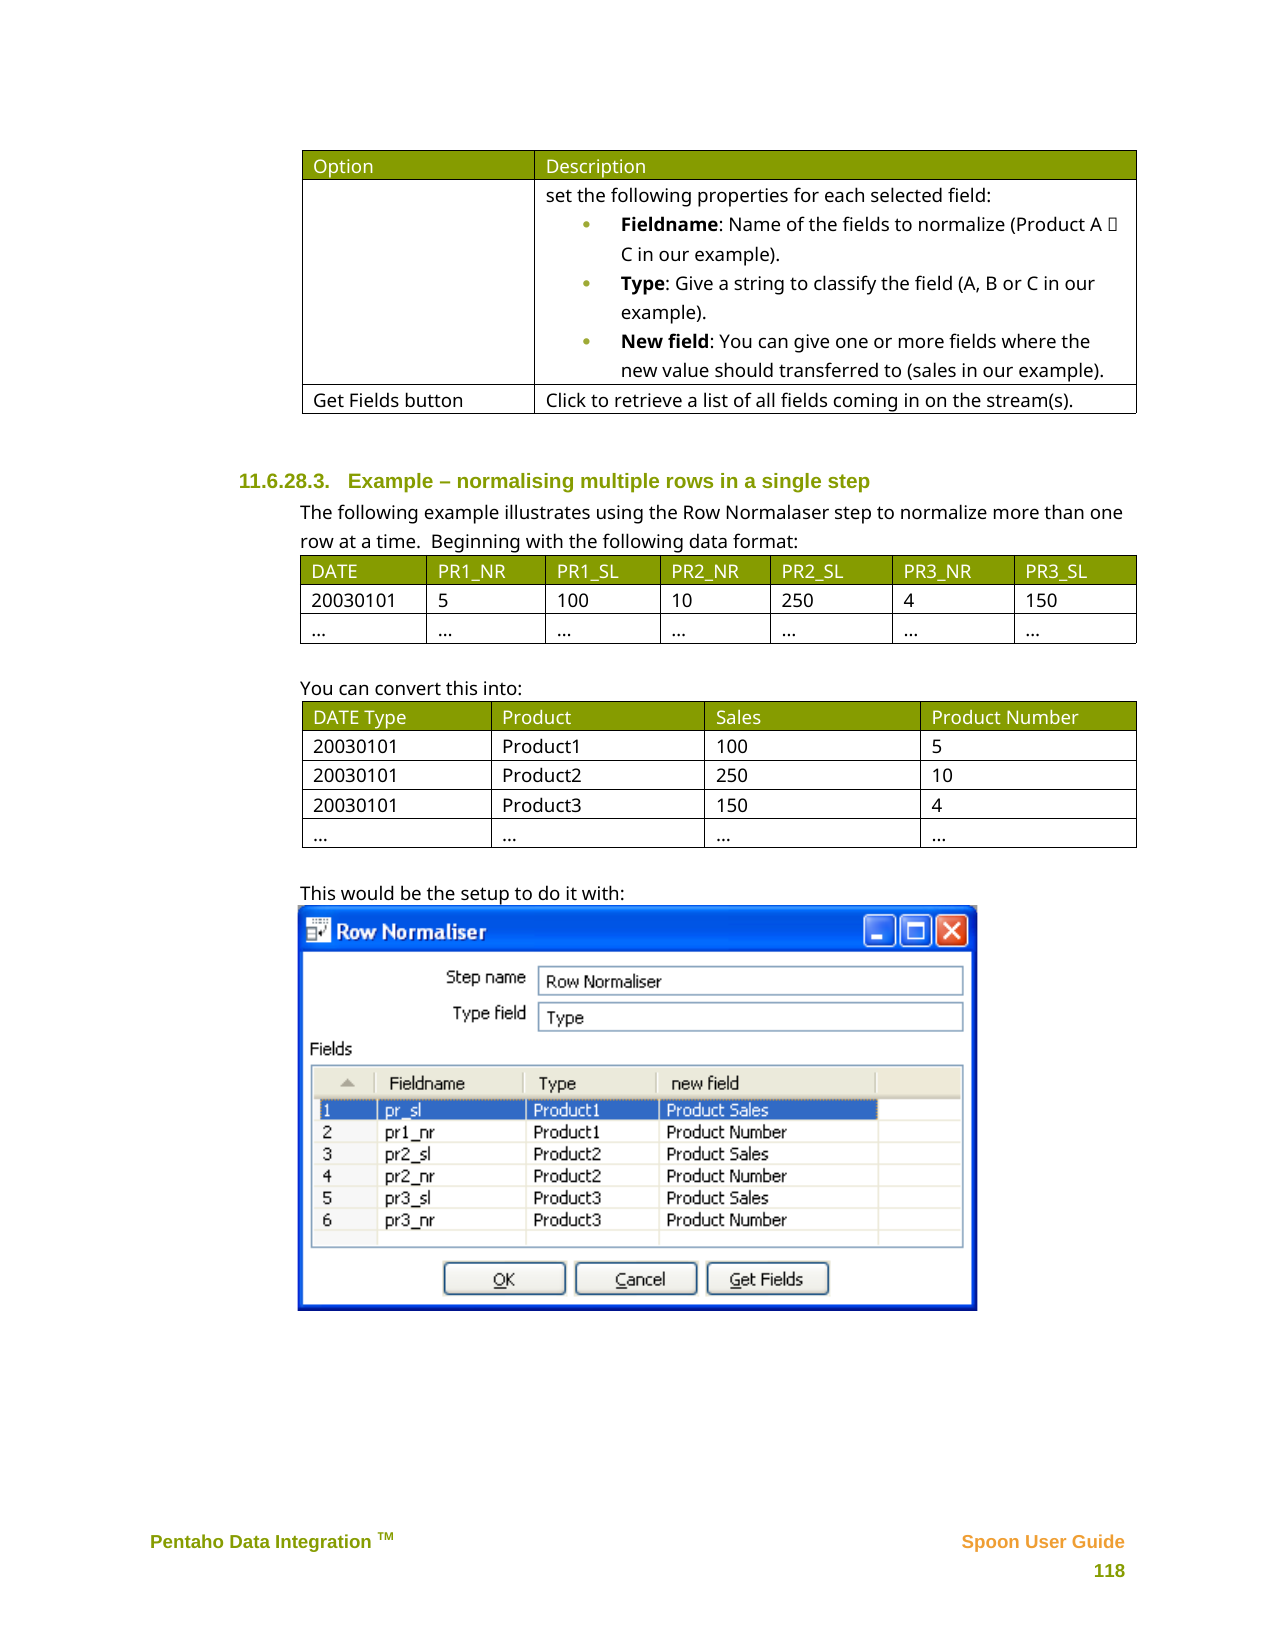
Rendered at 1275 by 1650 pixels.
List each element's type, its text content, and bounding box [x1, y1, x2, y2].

table_header PR3_SL [1015, 556, 1136, 584]
table_cell … [893, 614, 1014, 642]
text This would be the setup to do it with: [225, 877, 1125, 906]
table_cell 150 [705, 790, 920, 818]
table_cell Product2 [492, 761, 704, 789]
table_cell Product1 [492, 731, 704, 759]
table_cell 250 [705, 761, 920, 789]
table_cell 100 [546, 585, 660, 613]
table_cell … [301, 614, 426, 642]
table_cell 20030101 [303, 761, 491, 789]
table_cell 20030101 [301, 585, 426, 613]
table_cell 10 [661, 585, 770, 613]
table_cell … [546, 614, 660, 642]
picture [297, 905, 978, 1311]
table_cell 100 [705, 731, 920, 759]
table_header Description [535, 151, 1136, 179]
table_cell 5 [921, 731, 1136, 759]
table_header Product [492, 702, 704, 730]
table_cell 10 [921, 761, 1136, 789]
table_header PR3_NR [893, 556, 1014, 584]
table_cell 150 [1015, 585, 1136, 613]
table_cell 5 [427, 585, 545, 613]
text You can convert this into: [225, 672, 1125, 701]
table_cell [303, 180, 534, 383]
table_cell … [921, 819, 1136, 847]
table_cell … [492, 819, 704, 847]
subtitle Example – normalising multiple rows in a single step [239, 461, 1125, 496]
text The following example illustrates using the Row Normalaser step to normalize more than one row at a time. Beginning with the following data format: [300, 496, 1125, 555]
table_cell Click to retrieve a list of all fields coming in on the stream(s). [535, 385, 1136, 413]
table_header Sales [705, 702, 920, 730]
table_cell … [771, 614, 892, 642]
table_header Option [303, 151, 534, 179]
table_cell … [427, 614, 545, 642]
table_header DATE [301, 556, 426, 584]
table_cell set the following properties for each selected field: Fieldname: Name of the fields to normalize (Product A  C in our example). Type: Give a string to classify the field (A, B or C in our example). New field: You can give one or more fields where the new value should transferred to (sales in our example). [535, 180, 1136, 383]
table_cell Get Fields button [303, 385, 534, 413]
table_cell 4 [921, 790, 1136, 818]
table_header PR1_NR [427, 556, 545, 584]
table_cell … [705, 819, 920, 847]
table_cell Product3 [492, 790, 704, 818]
table_cell … [1015, 614, 1136, 642]
table_header DATE Type [303, 702, 491, 730]
table_cell 4 [893, 585, 1014, 613]
table_header PR1_SL [546, 556, 660, 584]
table_cell 20030101 [303, 790, 491, 818]
table_header Product Number [921, 702, 1136, 730]
table_header PR2_NR [661, 556, 770, 584]
table_cell 20030101 [303, 731, 491, 759]
table_cell 250 [771, 585, 892, 613]
table_header PR2_SL [771, 556, 892, 584]
table_cell … [661, 614, 770, 642]
table_cell … [303, 819, 491, 847]
